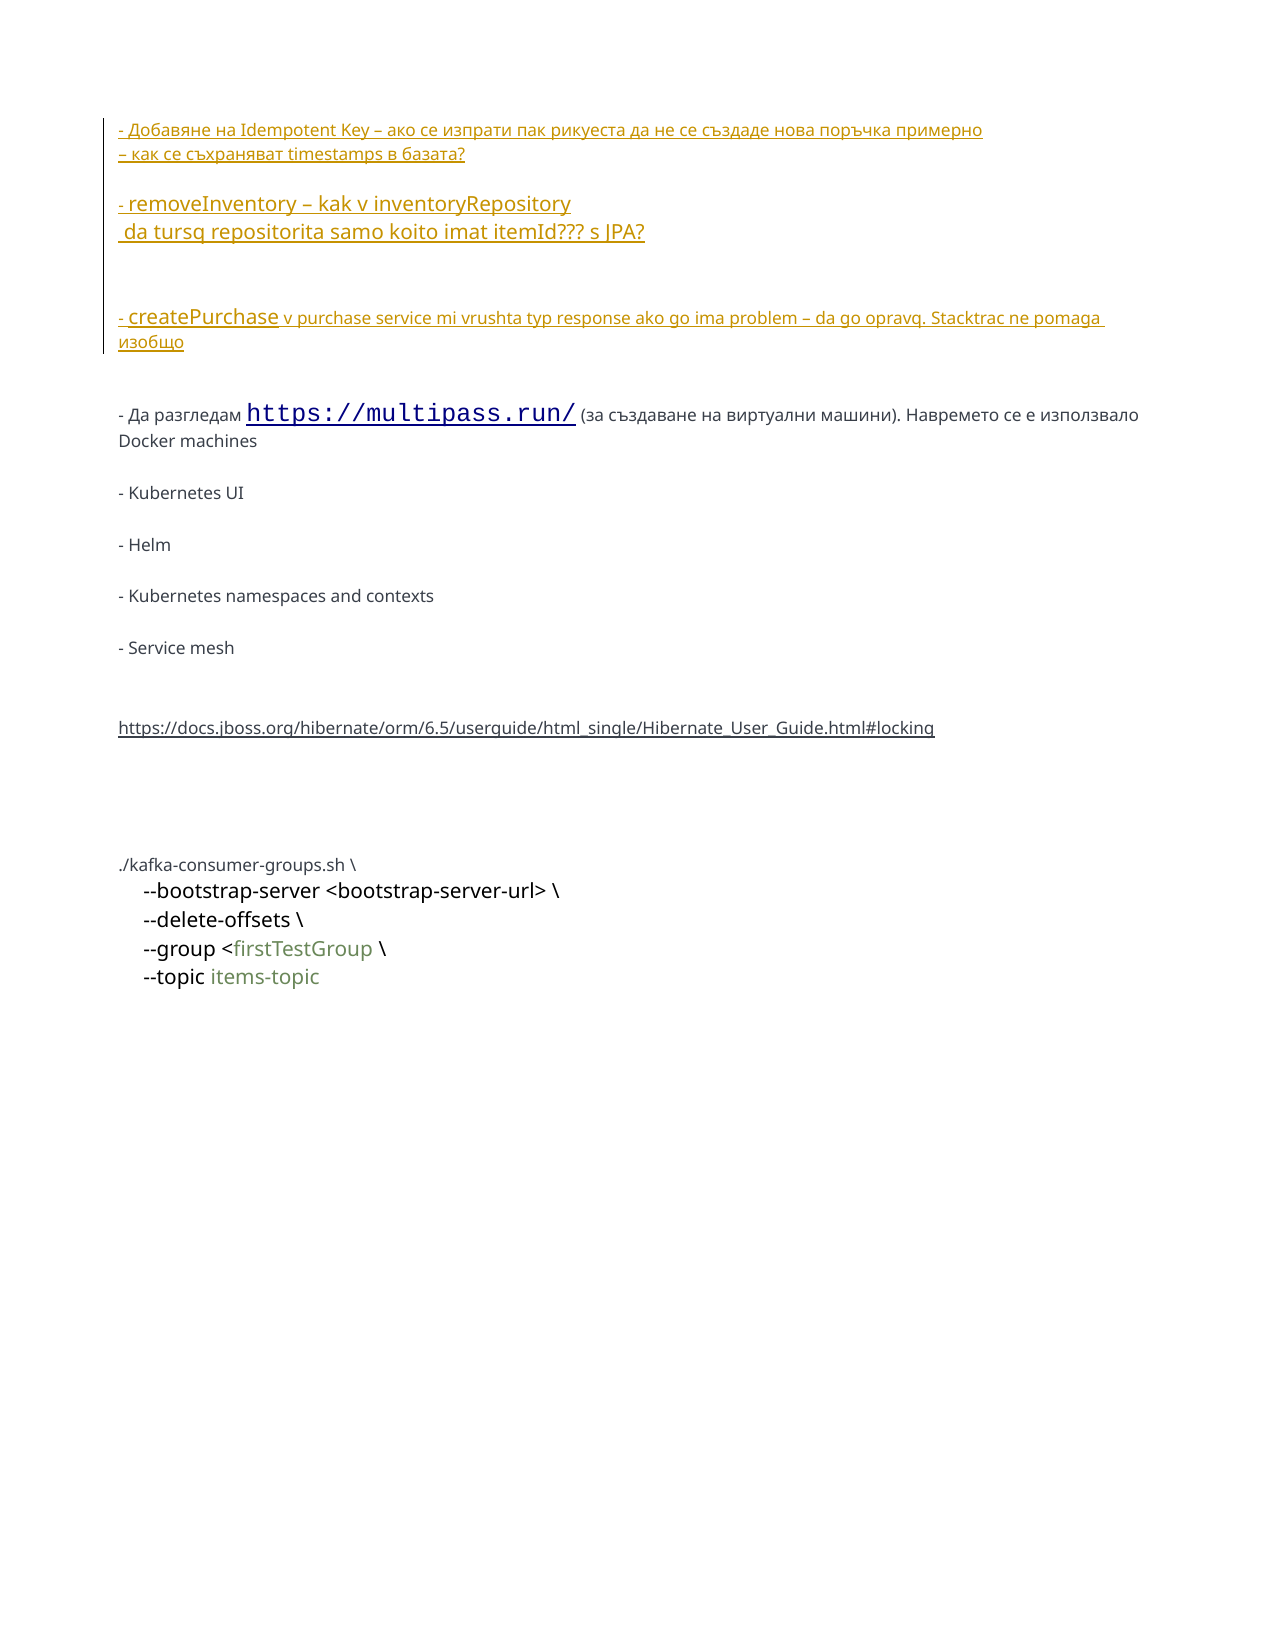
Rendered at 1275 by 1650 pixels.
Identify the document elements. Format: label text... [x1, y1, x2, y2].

text - Kubernetes namespaces and contexts [118, 584, 1157, 608]
text --topic items-topic [118, 962, 1157, 991]
text --bootstrap-server <bootstrap-server-url> \ [118, 877, 1157, 905]
text - removeInventory – kak v inventoryRepository [118, 189, 1157, 217]
text – как се съхраняват timestamps в базата? [118, 142, 1157, 165]
text --delete-offsets \ [118, 905, 1157, 934]
text - Helm [118, 533, 1157, 556]
text --group <firstTestGroup \ [118, 934, 1157, 962]
text - Kubernetes UI [118, 481, 1157, 504]
text da tursq repositorita samo koito imat itemId??? s JPA? [118, 217, 1157, 246]
text - Добавяне на Idempotent Key – ако се изпрати пак рикуеста да не се създаде нова поръчка примерно [118, 118, 1157, 142]
text ./kafka-consumer-groups.sh \ [118, 853, 1157, 877]
text https://docs.jboss.org/hibernate/orm/6.5/userguide/html_single/Hibernate_User_Guide.html#locking [118, 716, 1157, 740]
text - createPurchase v purchase service mi vrushta typ response ako go ima problem – da go opravq. Stacktrac ne pomaga изобщо - Да разгледам https://multipass.run/ (за създаване на виртуални машини). Навремето се е използвало Docker machines [118, 302, 1157, 453]
text - Service mesh [118, 636, 1157, 660]
